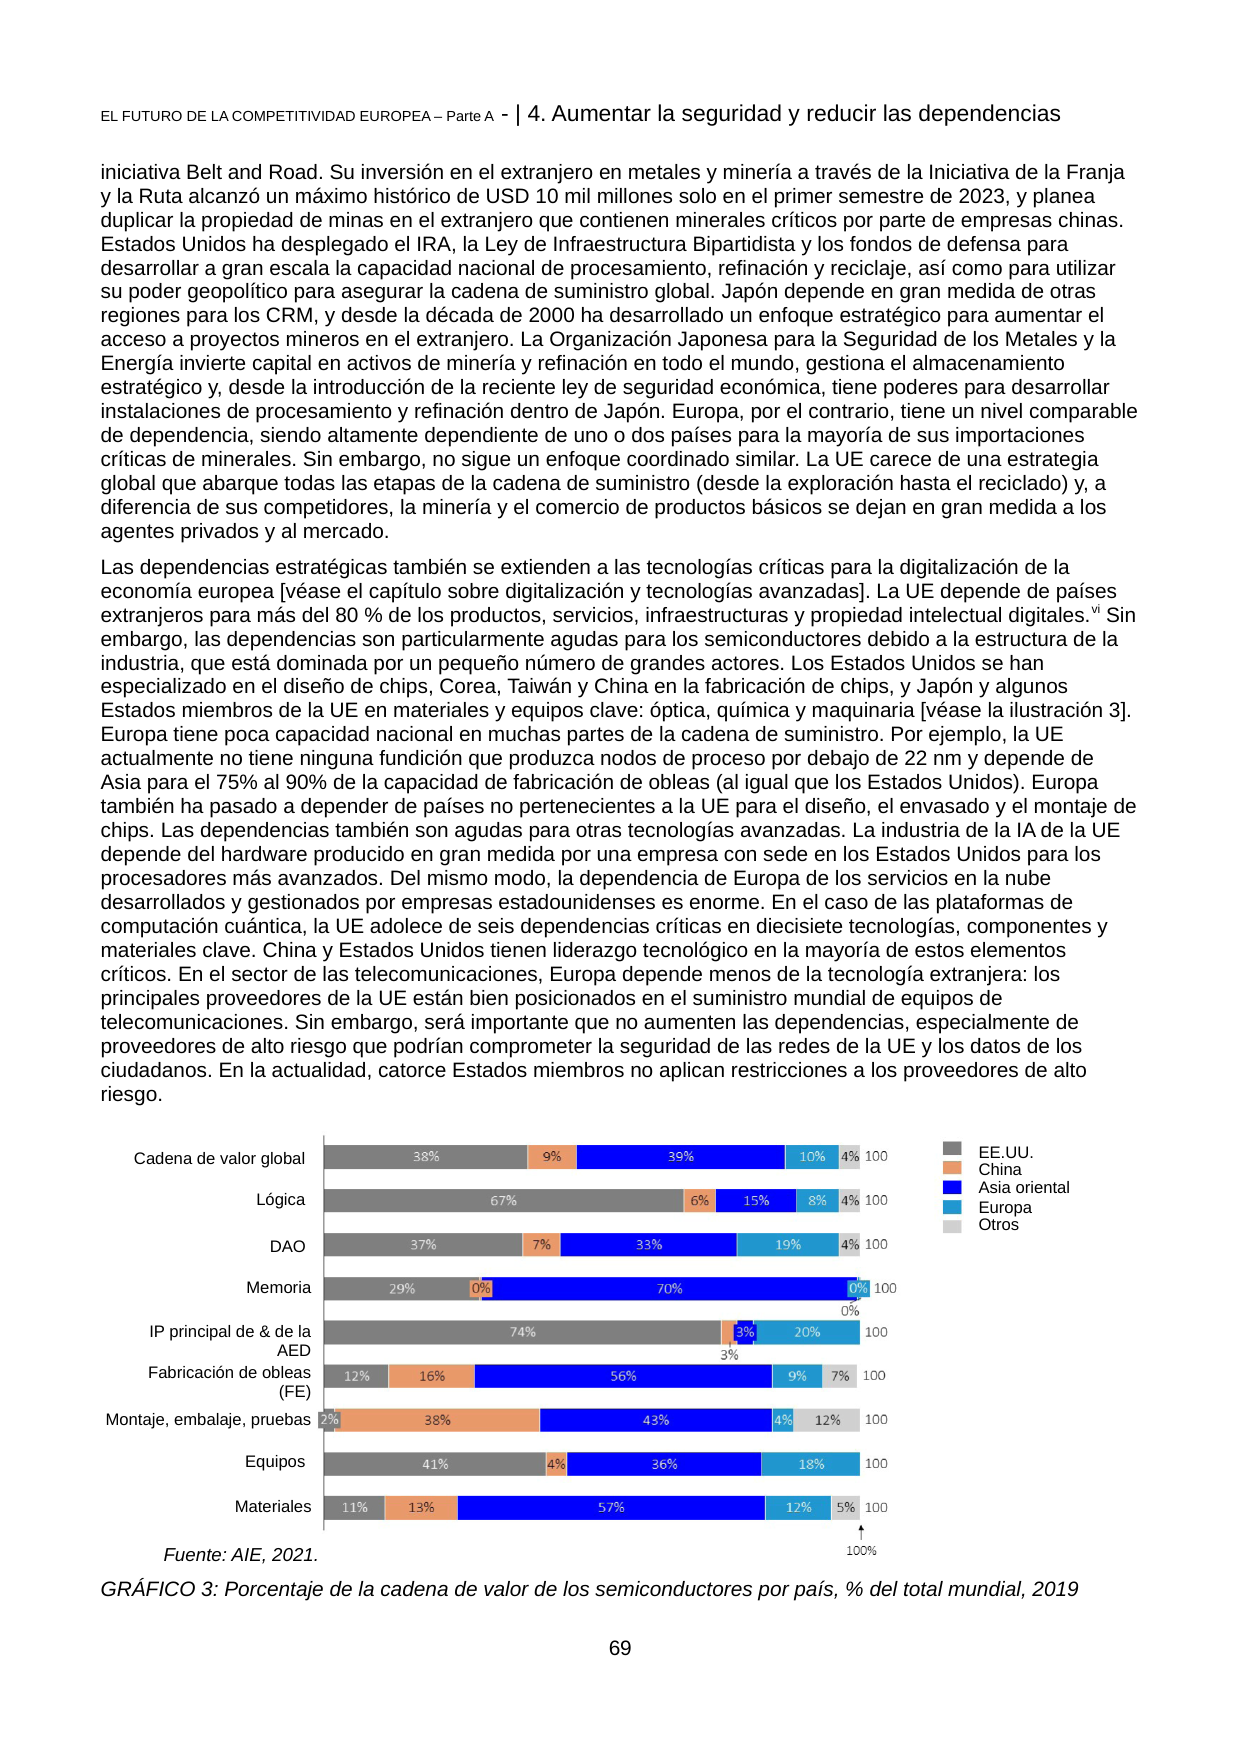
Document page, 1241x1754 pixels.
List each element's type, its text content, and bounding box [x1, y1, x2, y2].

text Las dependencias estratégicas también se extienden a las tecnologías críticas para la digitalización de la economía europea [véase el capítulo sobre digitalización y tecnologías avanzadas]. La UE depende de países extranjeros para más del 80 % de los productos, servicios, infraestructuras y propiedad intelectual digitales. Sin embargo, las dependencias son particularmente agudas para los semiconductores debido a la estructura de la industria, que está dominada por un pequeño número de grandes actores. Los Estados Unidos se han especializado en el diseño de chips, Corea, Taiwán y China en la fabricación de chips, y Japón y algunos Estados miembros de la UE en materiales y equipos clave: óptica, química y maquinaria [véase la ilustración 3]. Europa tiene poca capacidad nacional en muchas partes de la cadena de suministro. Por ejemplo, la UE actualmente no tiene ninguna fundición que produzca nodos de proceso por debajo de 22 nm y depende de Asia para el 75% al 90% de la capacidad de fabricación de obleas (al igual que los Estados Unidos). Europa también ha pasado a depender de países no pertenecientes a la UE para el diseño, el envasado y el montaje de chips. Las dependencias también son agudas para otras tecnologías avanzadas. La industria de la IA de la UE depende del hardware producido en gran medida por una empresa con sede en los Estados Unidos para los procesadores más avanzados. Del mismo modo, la dependencia de Europa de los servicios en la nube desarrollados y gestionados por empresas estadounidenses es enorme. En el caso de las plataformas de computación cuántica, la UE adolece de seis dependencias críticas en diecisiete tecnologías, componentes y materiales clave. China y Estados Unidos tienen liderazgo tecnológico en la mayoría de estos elementos críticos. En el sector de las telecomunicaciones, Europa depende menos de la tecnología extranjera: los principales proveedores de la UE están bien posicionados en el suministro mundial de equipos de telecomunicaciones. Sin embargo, será importante que no aumenten las dependencias, especialmente de proveedores de alto riesgo que podrían comprometer la seguridad de las redes de la UE y los datos de los ciudadanos. En la actualidad, catorce Estados miembros no aplican restricciones a los proveedores de alto riesgo. [100, 554, 1140, 1106]
text GRÁFICO 3: Porcentaje de la cadena de valor de los semiconductores por país, % del total mundial, 2019 [100, 1560, 1110, 1601]
picture [314, 1129, 964, 1560]
text iniciativa Belt and Road. Su inversión en el extranjero en metales y minería a través de la Iniciativa de la Franja y la Ruta alcanzó un máximo histórico de USD 10 mil millones solo en el primer semestre de 2023, y planea duplicar la propiedad de minas en el extranjero que contienen minerales críticos por parte de empresas chinas. Estados Unidos ha desplegado el IRA, la Ley de Infraestructura Bipartidista y los fondos de defensa para desarrollar a gran escala la capacidad nacional de procesamiento, refinación y reciclaje, así como para utilizar su poder geopolítico para asegurar la cadena de suministro global. Japón depende en gran medida de otras regiones para los CRM, y desde la década de 2000 ha desarrollado un enfoque estratégico para aumentar el acceso a proyectos mineros en el extranjero. La Organización Japonesa para la Seguridad de los Metales y la Energía invierte capital en activos de minería y refinación en todo el mundo, gestiona el almacenamiento estratégico y, desde la introducción de la reciente ley de seguridad económica, tiene poderes para desarrollar instalaciones de procesamiento y refinación dentro de Japón. Europa, por el contrario, tiene un nivel comparable de dependencia, siendo altamente dependiente de uno o dos países para la mayoría de sus importaciones críticas de minerales. Sin embargo, no sigue un enfoque coordinado similar. La UE carece de una estrategia global que abarque todas las etapas de la cadena de suministro (desde la exploración hasta el reciclado) y, a diferencia de sus competidores, la minería y el comercio de productos básicos se dejan en gran medida a los agentes privados y al mercado. [100, 159, 1140, 543]
